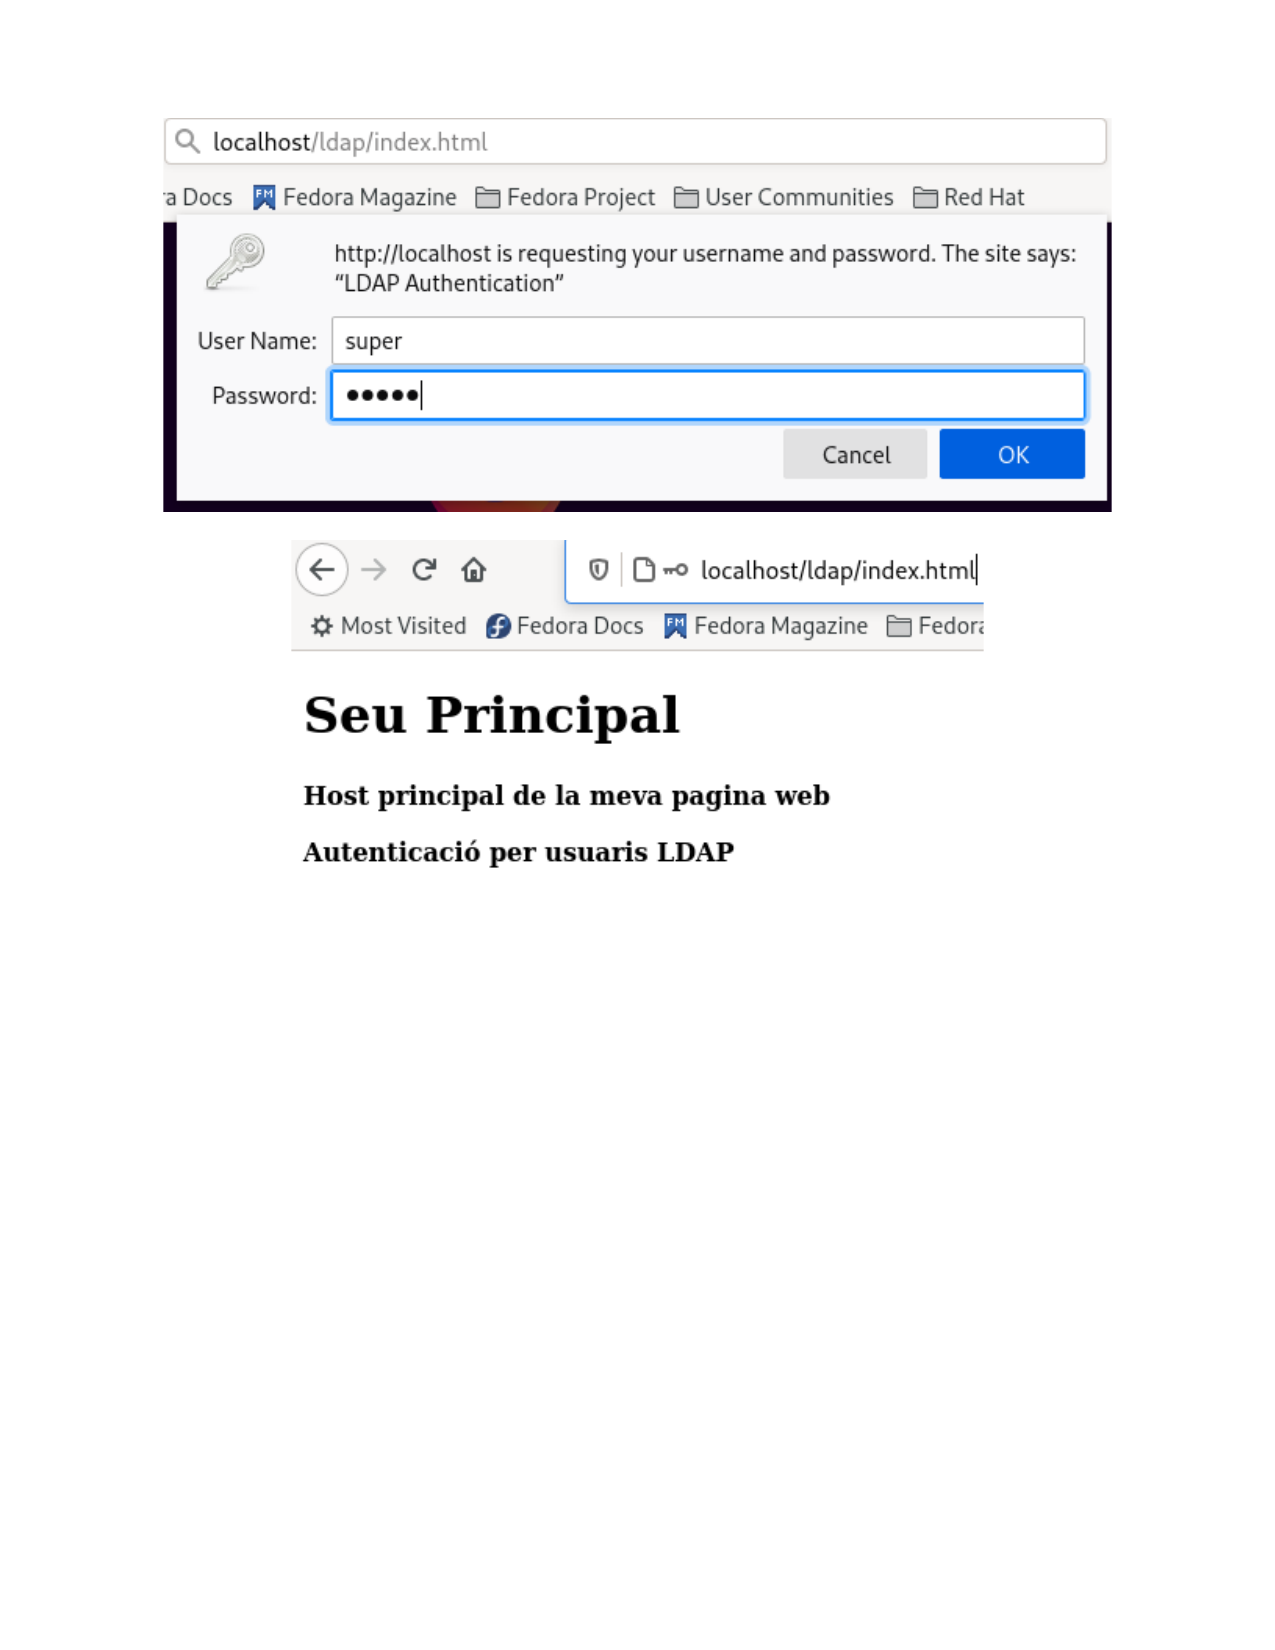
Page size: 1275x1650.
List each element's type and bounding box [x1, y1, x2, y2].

picture [163, 118, 1112, 512]
picture [291, 540, 984, 882]
